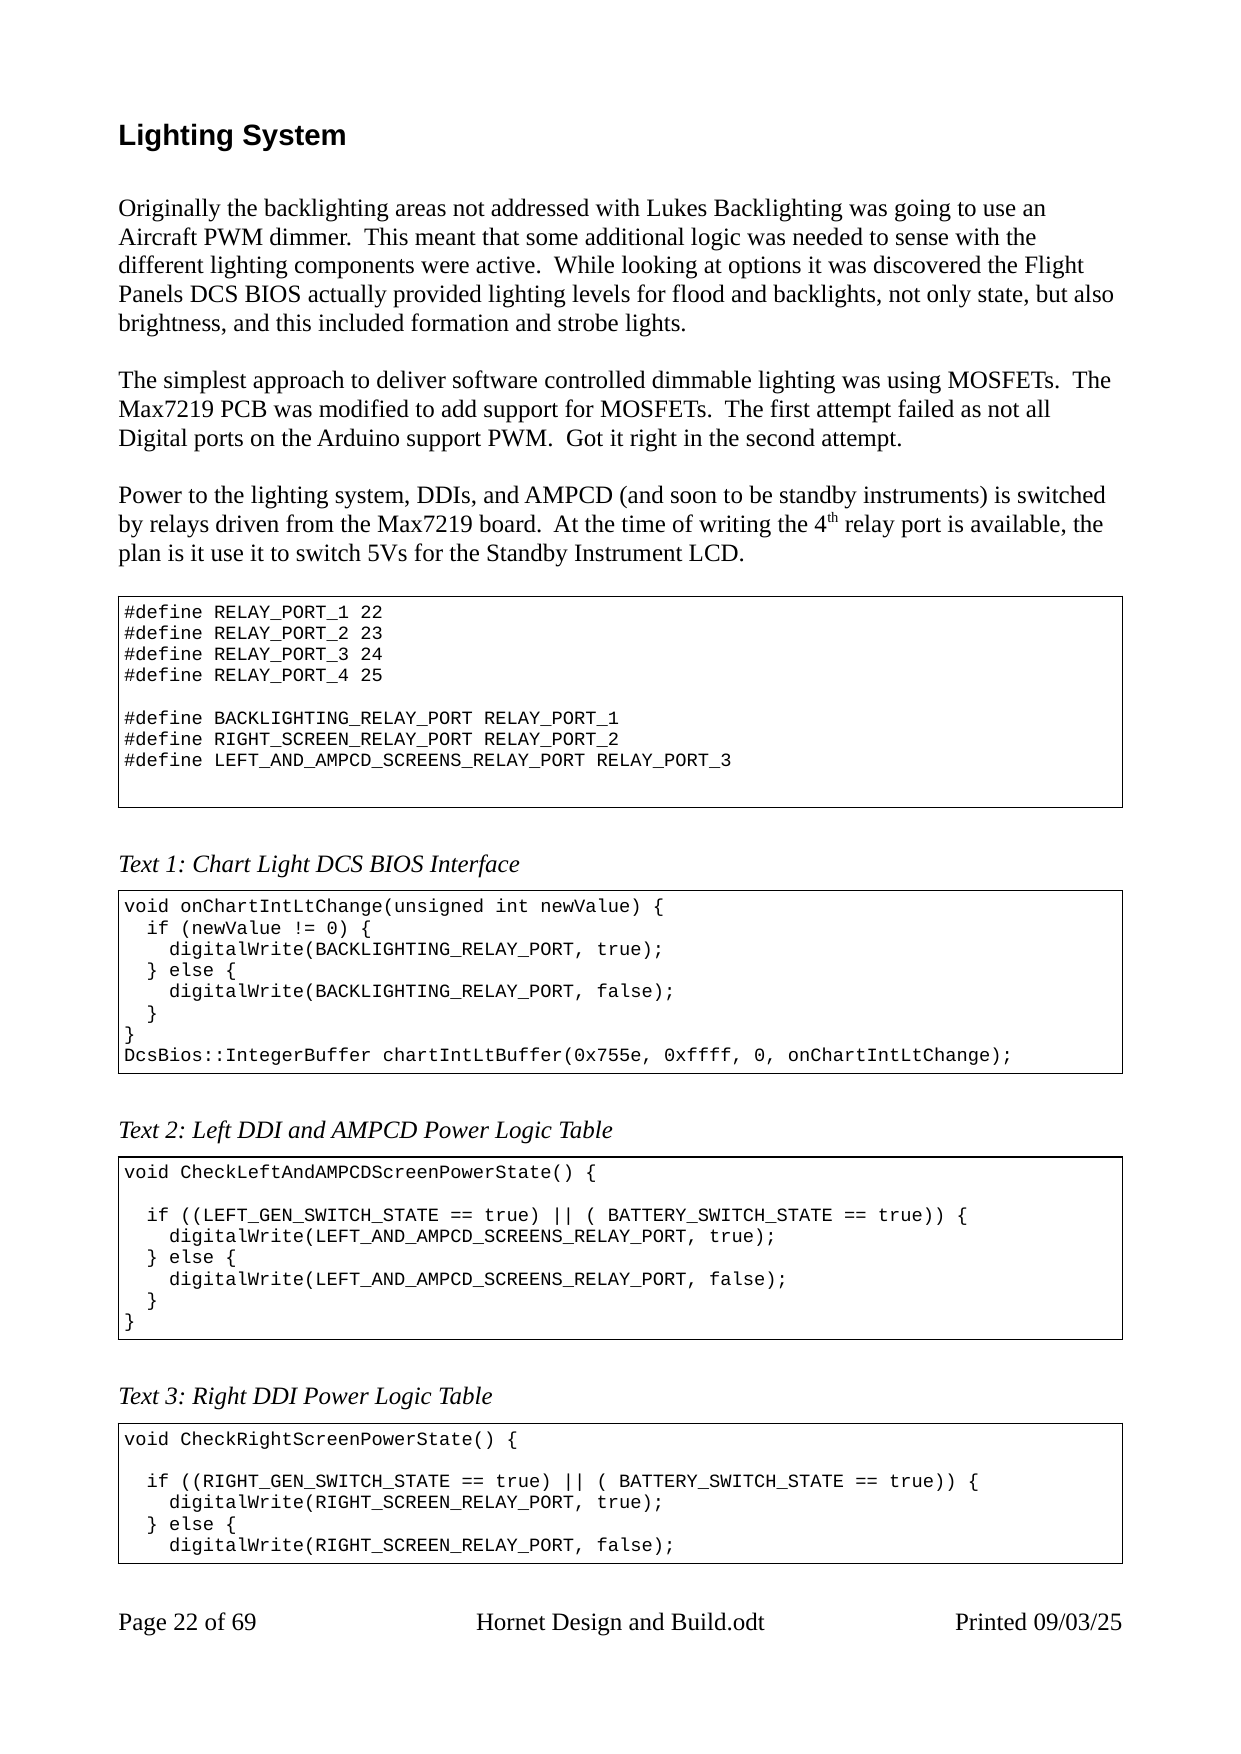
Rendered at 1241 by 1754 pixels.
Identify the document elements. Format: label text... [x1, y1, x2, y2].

text Text 2: Left DDI and AMPCD Power Logic Table [118, 1115, 1122, 1144]
text Power to the lighting system, DDIs, and AMPCD (and soon to be standby instruments) is switched by relays driven from the Max7219 board. At the time of writing the 4th relay port is available, the plan is it use it to switch 5Vs for the Standby Instrument LCD. [118, 481, 1122, 567]
table_header #define RELAY_PORT_1 22 #define RELAY_PORT_2 23 #define RELAY_PORT_3 24 #define RELAY_PORT_4 25 #define BACKLIGHTING_RELAY_PORT RELAY_PORT_1 #define RIGHT_SCREEN_RELAY_PORT RELAY_PORT_2 #define LEFT_AND_AMPCD_SCREENS_RELAY_PORT RELAY_PORT_3 [119, 597, 1122, 807]
subtitle Lighting System [118, 118, 1122, 152]
table_header void CheckRightScreenPowerState() { if ((RIGHT_GEN_SWITCH_STATE == true) || ( BATTERY_SWITCH_STATE == true)) { digitalWrite(RIGHT_SCREEN_RELAY_PORT, true); } else { digitalWrite(RIGHT_SCREEN_RELAY_PORT, false); [119, 1424, 1122, 1562]
text The simplest approach to deliver software controlled dimmable lighting was using MOSFETs. The Max7219 PCB was modified to add support for MOSFETs. The first attempt failed as not all Digital ports on the Arduino support PWM. Got it right in the second attempt. [118, 366, 1122, 452]
table_header void CheckLeftAndAMPCDScreenPowerState() { if ((LEFT_GEN_SWITCH_STATE == true) || ( BATTERY_SWITCH_STATE == true)) { digitalWrite(LEFT_AND_AMPCD_SCREENS_RELAY_PORT, true); } else { digitalWrite(LEFT_AND_AMPCD_SCREENS_RELAY_PORT, false); } } [119, 1158, 1122, 1339]
text Text 1: Chart Light DCS BIOS Interface [118, 849, 1122, 878]
text Originally the backlighting areas not addressed with Lukes Backlighting was going to use an Aircraft PWM dimmer. This meant that some additional logic was needed to sense with the different lighting components were active. While looking at options it was discovered the Flight Panels DCS BIOS actually provided lighting levels for flood and backlights, not only state, but also brightness, and this included formation and strobe lights. [118, 193, 1122, 337]
text Text 3: Right DDI Power Logic Table [118, 1381, 1122, 1410]
table_header void onChartIntLtChange(unsigned int newValue) { if (newValue != 0) { digitalWrite(BACKLIGHTING_RELAY_PORT, true); } else { digitalWrite(BACKLIGHTING_RELAY_PORT, false); } } DcsBios::IntegerBuffer chartIntLtBuffer(0x755e, 0xffff, 0, onChartIntLtChange); [119, 891, 1122, 1073]
